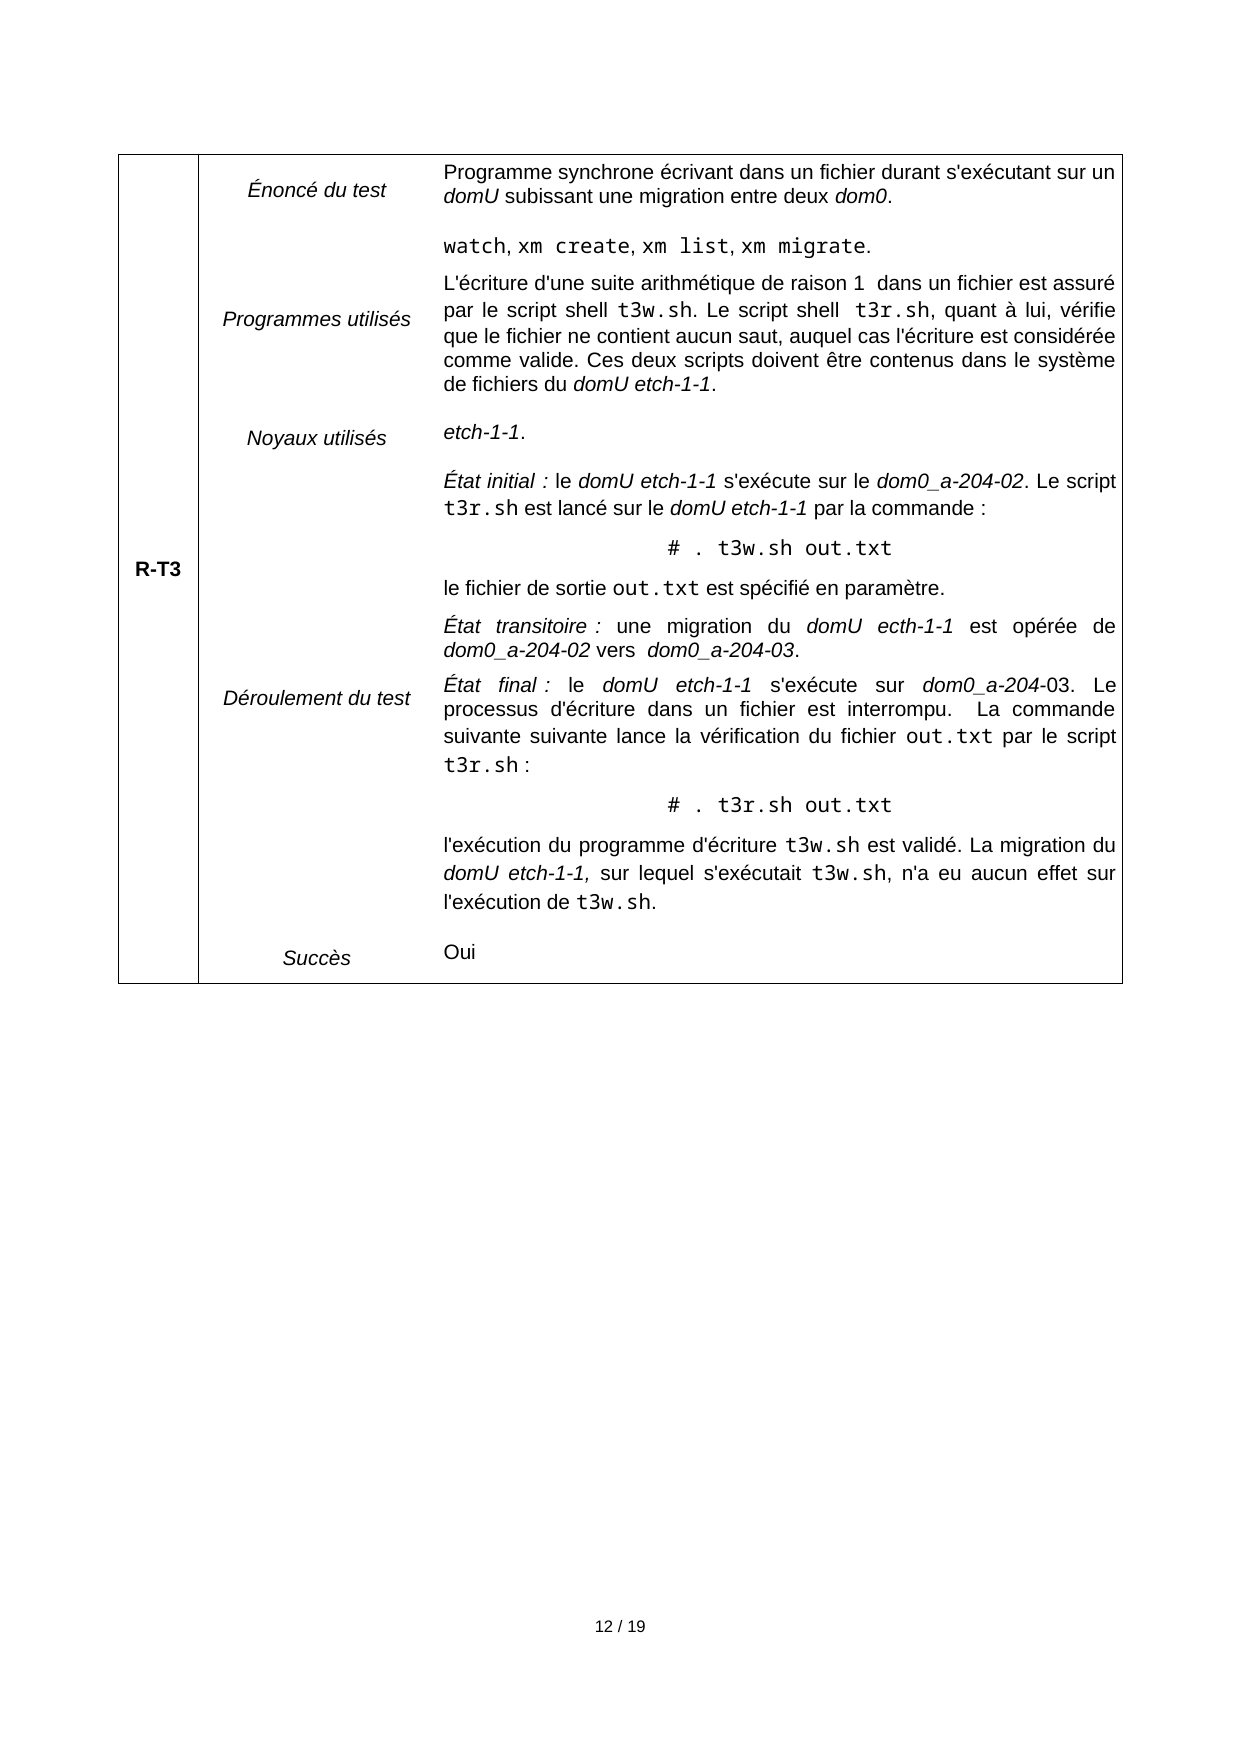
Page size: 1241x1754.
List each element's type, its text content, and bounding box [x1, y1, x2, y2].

table_cell Noyaux utilisés [199, 413, 438, 463]
table_cell Oui [438, 933, 1122, 983]
table_cell Succès [199, 933, 438, 983]
table_header Programme synchrone écrivant dans un fichier durant s'exécutant sur un domU subissant une migration entre deux dom0. [438, 155, 1122, 225]
table_cell watch, xm create, xm list, xm migrate. L'écriture d'une suite arithmétique de raison 1 dans un fichier est assuré par le script shell t3w.sh. Le script shell t3r.sh, quant à lui, vérifie que le fichier ne contient aucun saut, auquel cas l'écriture est considérée comme valide. Ces deux scripts doivent être contenus dans le système de fichiers du domU etch-1-1. [438, 225, 1122, 413]
table_cell etch-1-1. [438, 413, 1122, 463]
table_cell Programmes utilisés [199, 225, 438, 413]
table_cell État initial : le domU etch-1-1 s'exécute sur le dom0_a-204-02. Le script t3r.sh est lancé sur le domU etch-1-1 par la commande : # . t3w.sh out.txt le fichier de sortie out.txt est spécifié en paramètre. État transitoire : une migration du domU ecth-1-1 est opérée de dom0_a-204-02 vers dom0_a-204-03. État final : le domU etch-1-1 s'exécute sur dom0_a-204-03. Le processus d'écriture dans un fichier est interrompu. La commande suivante suivante lance la vérification du fichier out.txt par le script t3r.sh : # . t3r.sh out.txt l'exécution du programme d'écriture t3w.sh est validé. La migration du domU etch-1-1, sur lequel s'exécutait t3w.sh, n'a eu aucun effet sur l'exécution de t3w.sh. [438, 463, 1122, 933]
table_cell Déroulement du test [199, 463, 438, 933]
table_header R-T3 [119, 155, 198, 983]
table_header Énoncé du test [199, 155, 438, 225]
